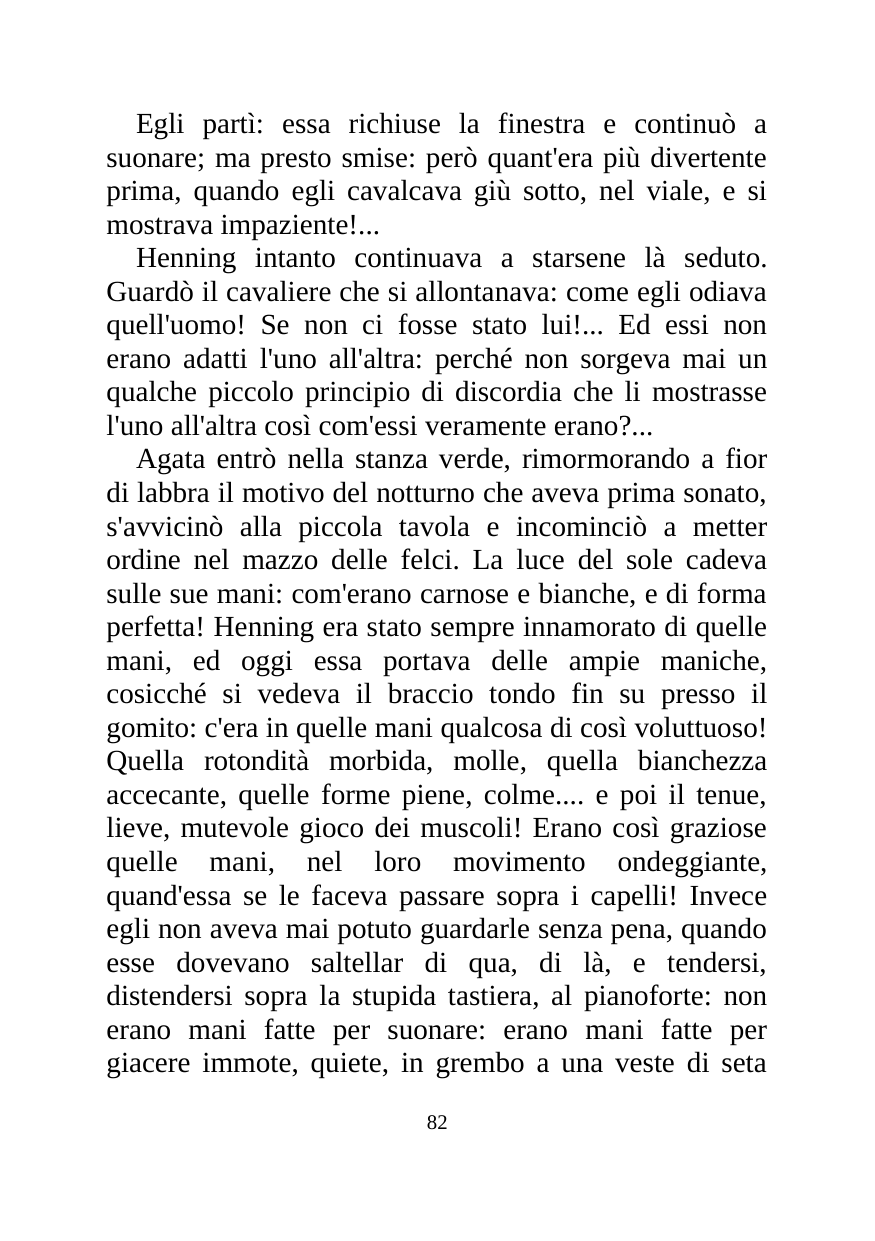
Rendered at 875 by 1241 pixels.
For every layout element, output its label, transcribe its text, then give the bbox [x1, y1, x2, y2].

text Egli partì: essa richiuse la finestra e continuò a suonare; ma presto smise: però quant'era più divertente prima, quando egli cavalcava giù sotto, nel viale, e si mostrava impaziente!... [106, 106, 768, 240]
text Henning intanto continuava a starsene là seduto. Guardò il cavaliere che si allontanava: come egli odiava quell'uomo! Se non ci fosse stato lui!... Ed essi non erano adatti l'uno all'altra: perché non sorgeva mai un qualche piccolo principio di discordia che li mostrasse l'uno all'altra così com'essi veramente erano?... [106, 240, 768, 442]
text Agata entrò nella stanza verde, rimormorando a fior di labbra il motivo del notturno che aveva prima sonato, s'avvicinò alla piccola tavola e incominciò a metter ordine nel mazzo delle felci. La luce del sole cadeva sulle sue mani: com'erano carnose e bianche, e di forma perfetta! Henning era stato sempre innamorato di quelle mani, ed oggi essa portava delle ampie maniche, cosicché si vedeva il braccio tondo fin su presso il gomito: c'era in quelle mani qualcosa di così voluttuoso! Quella rotondità morbida, molle, quella bianchezza accecante, quelle forme piene, colme.... e poi il tenue, lieve, mutevole gioco dei muscoli! Erano così graziose quelle mani, nel loro movimento ondeggiante, quand'essa se le faceva passare sopra i capelli! Invece egli non aveva mai potuto guardarle senza pena, quando esse dovevano saltellar di qua, di là, e tendersi, distendersi sopra la stupida tastiera, al pianoforte: non erano mani fatte per suonare: erano mani fatte per giacere immote, quiete, in grembo a una veste di seta [106, 442, 768, 1079]
